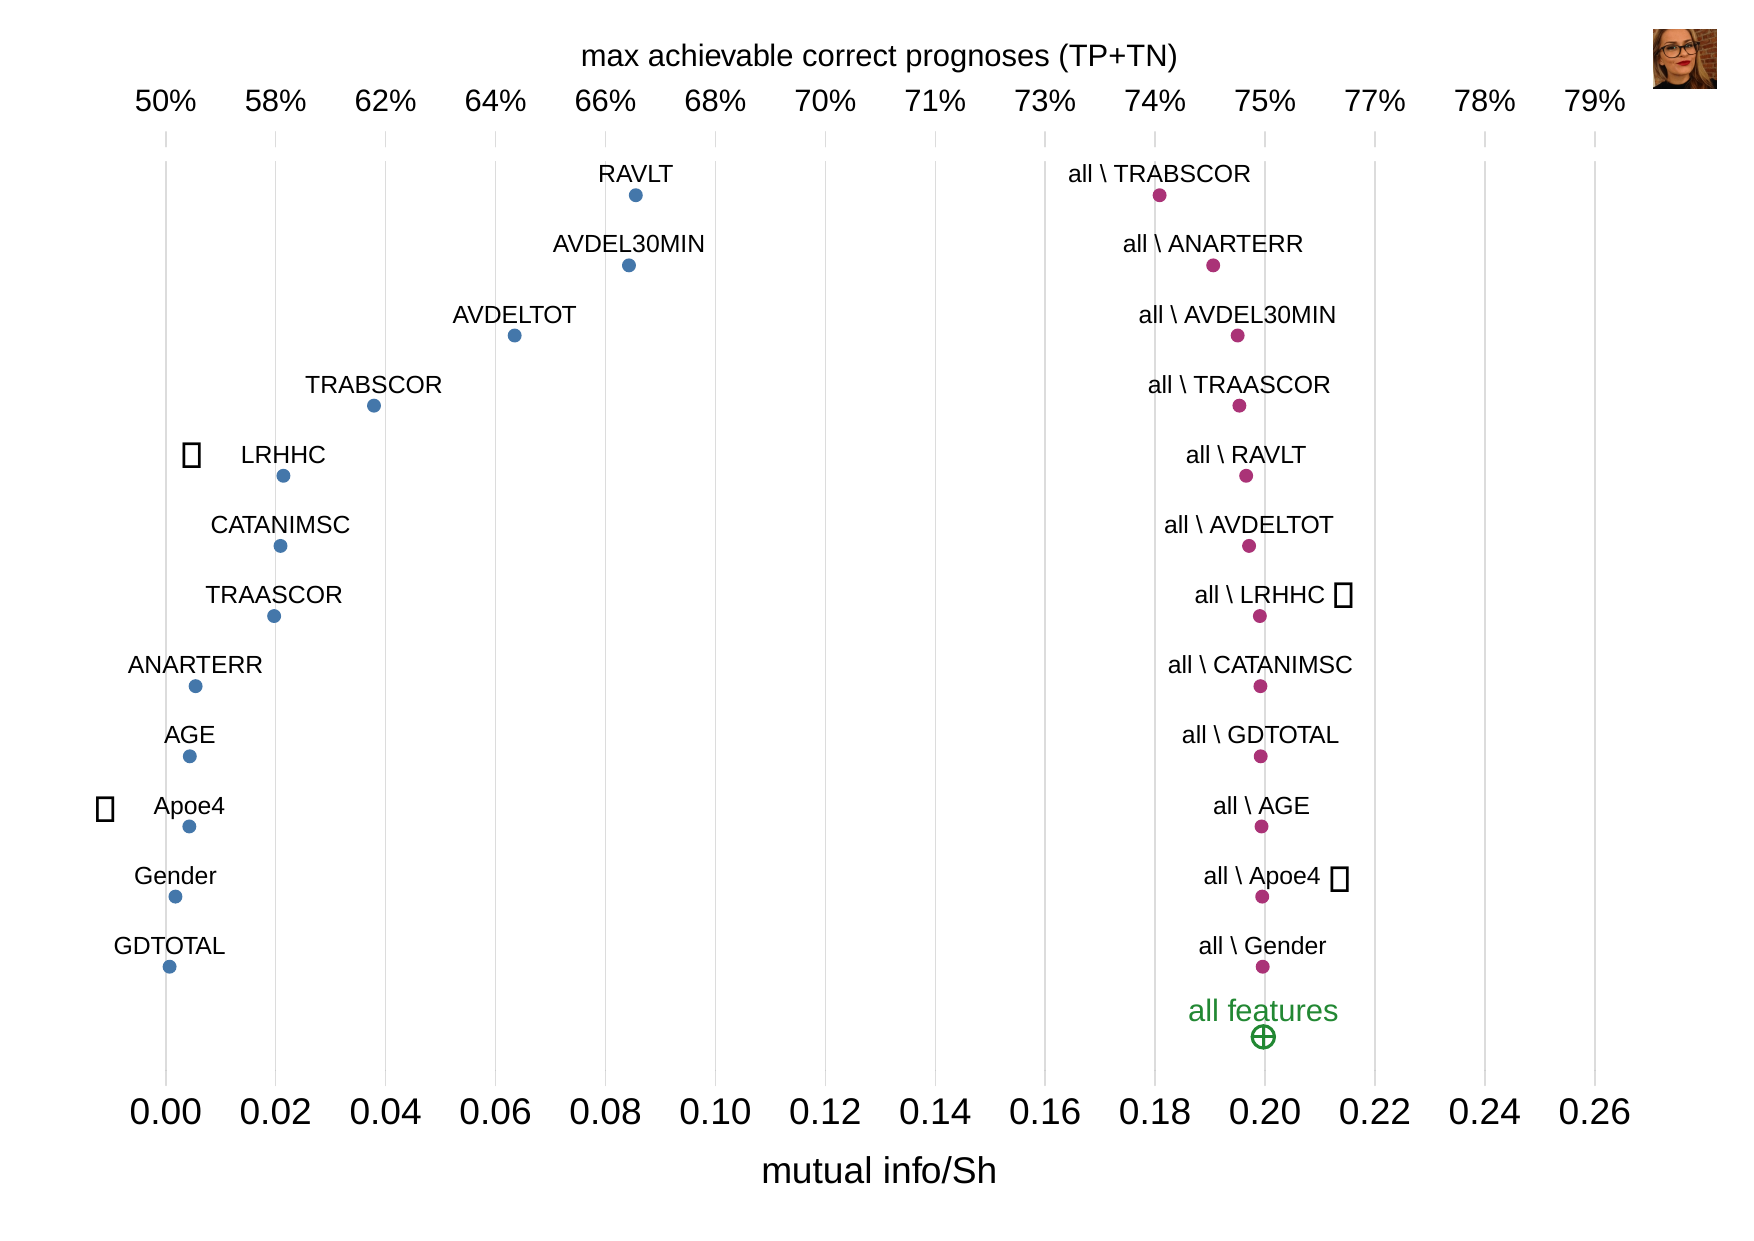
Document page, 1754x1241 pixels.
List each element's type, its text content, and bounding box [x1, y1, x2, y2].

text_box 🧠 [1316, 560, 1398, 626]
text_box 🧬 [1313, 844, 1395, 910]
text_box 🧬 [78, 774, 160, 840]
picture [9, 6, 1745, 1235]
text_box 🧠 [164, 420, 247, 486]
